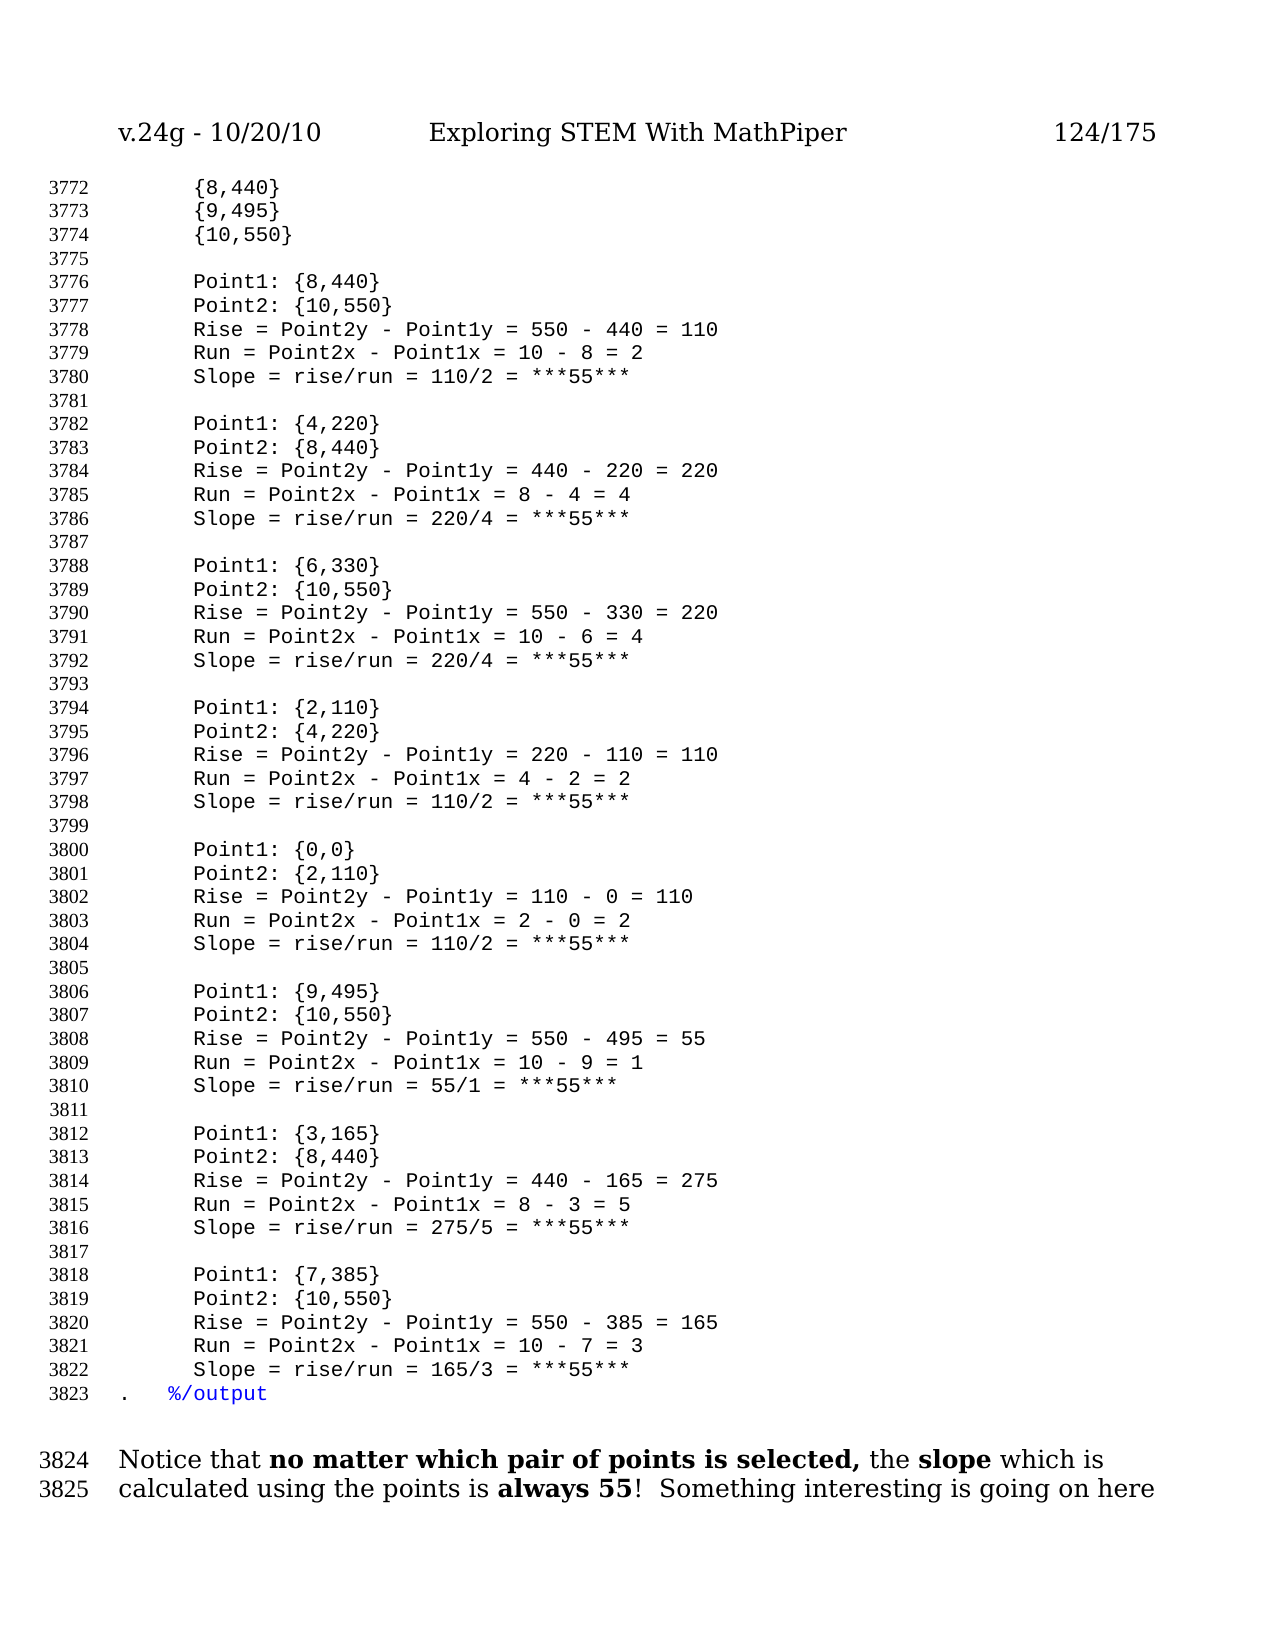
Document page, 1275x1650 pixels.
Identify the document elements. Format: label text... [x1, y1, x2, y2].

text {8,440} [118, 177, 1157, 200]
text Slope = rise/run = 110/2 = ***55*** [118, 792, 1157, 815]
text Slope = rise/run = 110/2 = ***55*** [118, 366, 1157, 389]
text Point1: {8,440} [118, 271, 1157, 295]
text Rise = Point2y - Point1y = 550 - 440 = 110 [118, 319, 1157, 342]
text Point2: {2,110} [118, 862, 1157, 886]
text Point1: {0,0} [118, 839, 1157, 862]
text Slope = rise/run = 275/5 = ***55*** [118, 1217, 1157, 1241]
text Run = Point2x - Point1x = 8 - 4 = 4 [118, 484, 1157, 508]
text Rise = Point2y - Point1y = 550 - 330 = 220 [118, 602, 1157, 626]
text Rise = Point2y - Point1y = 110 - 0 = 110 [118, 886, 1157, 910]
text Point2: {8,440} [118, 1146, 1157, 1170]
text Point1: {2,110} [118, 697, 1157, 721]
text Point1: {7,385} [118, 1264, 1157, 1288]
text Run = Point2x - Point1x = 10 - 9 = 1 [118, 1052, 1157, 1075]
text Slope = rise/run = 165/3 = ***55*** [118, 1359, 1157, 1383]
text Rise = Point2y - Point1y = 550 - 495 = 55 [118, 1028, 1157, 1052]
text Run = Point2x - Point1x = 4 - 2 = 2 [118, 768, 1157, 792]
text Run = Point2x - Point1x = 2 - 0 = 2 [118, 910, 1157, 933]
text Slope = rise/run = 55/1 = ***55*** [118, 1075, 1157, 1099]
text Point1: {6,330} [118, 555, 1157, 579]
text Point2: {10,550} [118, 579, 1157, 602]
text Slope = rise/run = 220/4 = ***55*** [118, 508, 1157, 531]
text Slope = rise/run = 220/4 = ***55*** [118, 650, 1157, 673]
text Rise = Point2y - Point1y = 550 - 385 = 165 [118, 1312, 1157, 1335]
text Point1: {3,165} [118, 1123, 1157, 1146]
text Point2: {10,550} [118, 1004, 1157, 1028]
text Point2: {4,220} [118, 721, 1157, 744]
text Rise = Point2y - Point1y = 440 - 220 = 220 [118, 461, 1157, 484]
text {10,550} [118, 224, 1157, 248]
text Run = Point2x - Point1x = 8 - 3 = 5 [118, 1193, 1157, 1217]
text Notice that no matter which pair of points is selected, the slope which is calculated using the points is always 55! Something interesting is going on here [118, 1445, 1157, 1503]
text Point2: {8,440} [118, 437, 1157, 461]
text Run = Point2x - Point1x = 10 - 7 = 3 [118, 1335, 1157, 1359]
text Point2: {10,550} [118, 1288, 1157, 1312]
text Rise = Point2y - Point1y = 220 - 110 = 110 [118, 744, 1157, 768]
text Rise = Point2y - Point1y = 440 - 165 = 275 [118, 1170, 1157, 1193]
text Point1: {9,495} [118, 981, 1157, 1004]
text Run = Point2x - Point1x = 10 - 8 = 2 [118, 342, 1157, 366]
text . %/output [118, 1383, 1157, 1406]
text {9,495} [118, 200, 1157, 224]
text Point2: {10,550} [118, 295, 1157, 319]
text Run = Point2x - Point1x = 10 - 6 = 4 [118, 626, 1157, 650]
text Slope = rise/run = 110/2 = ***55*** [118, 933, 1157, 957]
text Point1: {4,220} [118, 413, 1157, 437]
